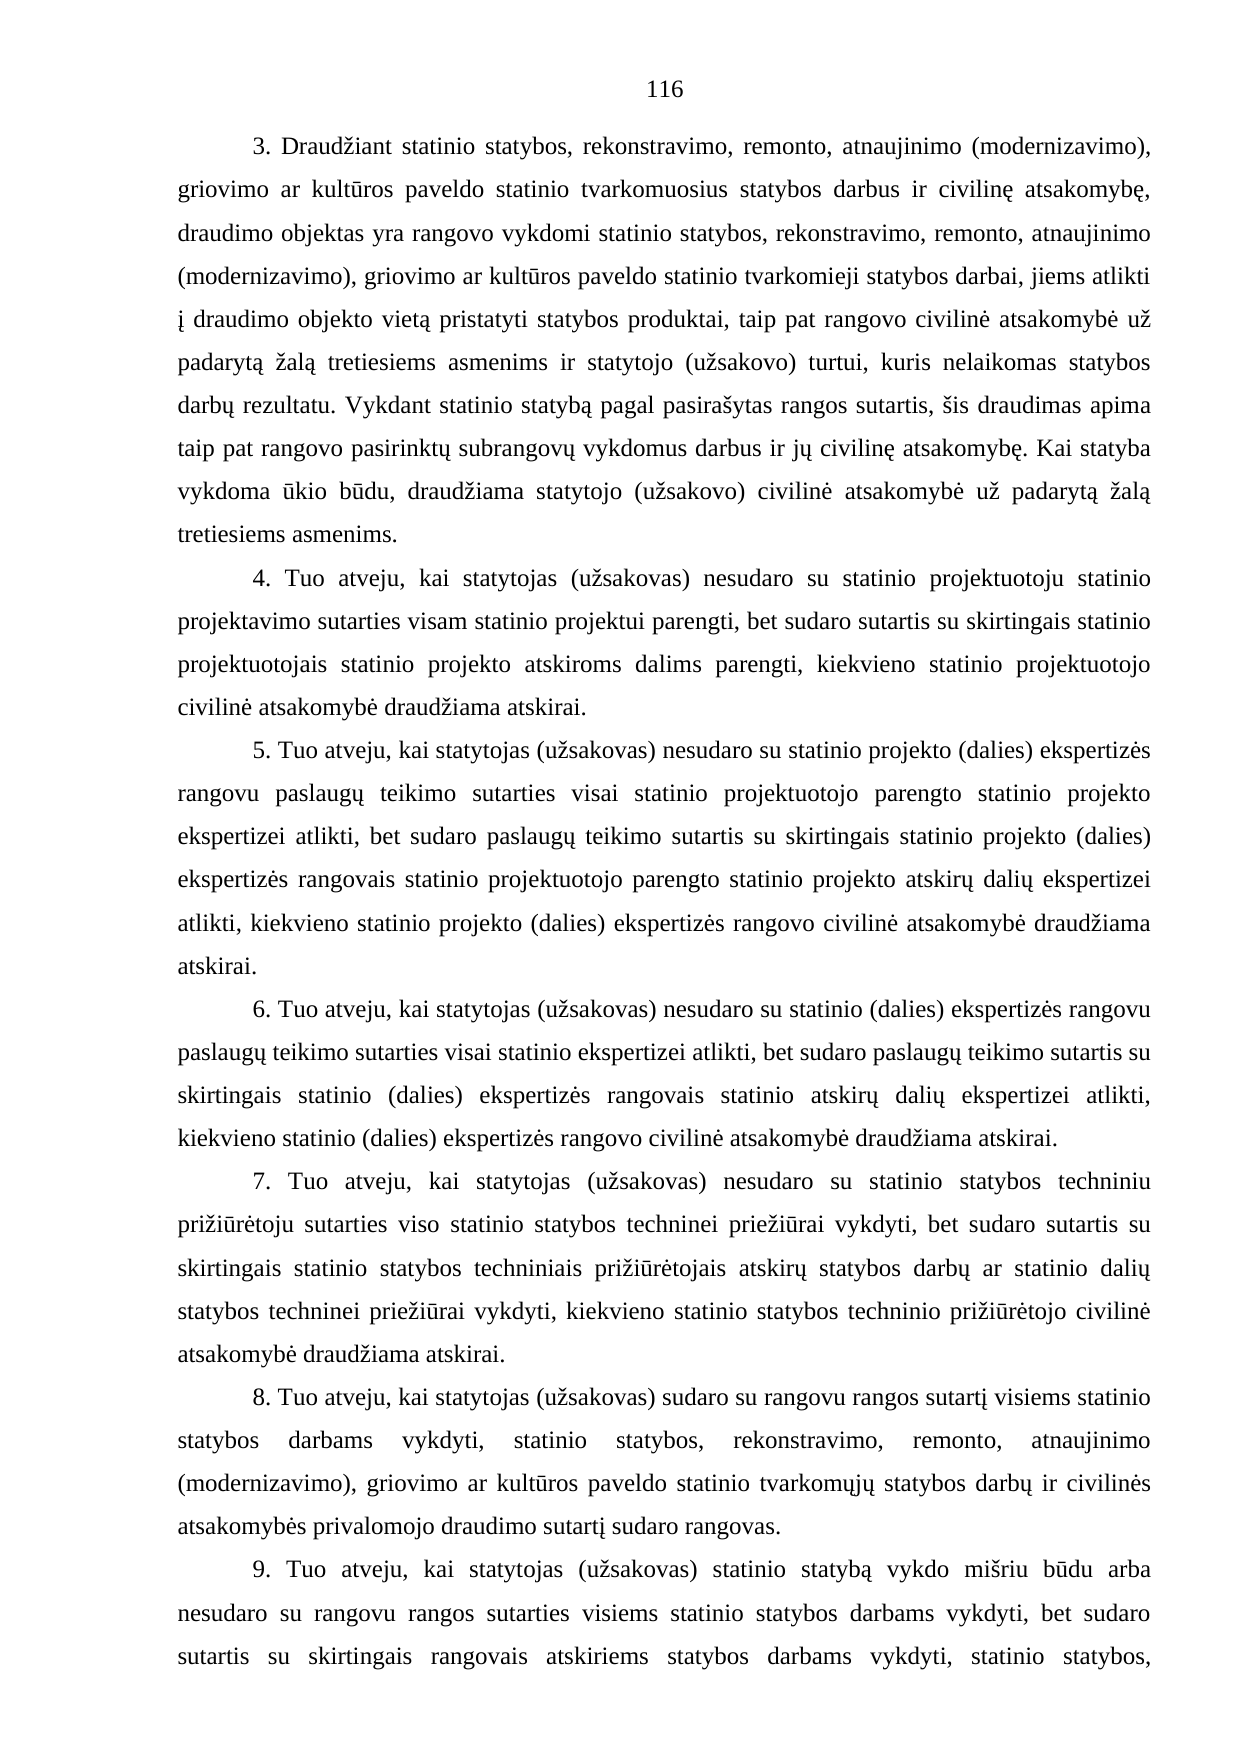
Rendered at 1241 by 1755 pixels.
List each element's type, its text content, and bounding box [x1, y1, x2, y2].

text 9. Tuo atveju, kai statytojas (užsakovas) statinio statybą vykdo mišriu būdu arba nesudaro su rangovu rangos sutarties visiems statinio statybos darbams vykdyti, bet sudaro sutartis su skirtingais rangovais atskiriems statybos darbams vykdyti, statinio statybos, [177, 1554, 1152, 1669]
text 6. Tuo atveju, kai statytojas (užsakovas) nesudaro su statinio (dalies) ekspertizės rangovu paslaugų teikimo sutarties visai statinio ekspertizei atlikti, bet sudaro paslaugų teikimo sutartis su skirtingais statinio (dalies) ekspertizės rangovais statinio atskirų dalių ekspertizei atlikti, kiekvieno statinio (dalies) ekspertizės rangovo civilinė atsakomybė draudžiama atskirai. [177, 994, 1152, 1152]
text 3. Draudžiant statinio statybos, rekonstravimo, remonto, atnaujinimo (modernizavimo), griovimo ar kultūros paveldo statinio tvarkomuosius statybos darbus ir civilinę atsakomybę, draudimo objektas yra rangovo vykdomi statinio statybos, rekonstravimo, remonto, atnaujinimo (modernizavimo), griovimo ar kultūros paveldo statinio tvarkomieji statybos darbai, jiems atlikti į draudimo objekto vietą pristatyti statybos produktai, taip pat rangovo civilinė atsakomybė už padarytą žalą tretiesiems asmenims ir statytojo (užsakovo) turtui, kuris nelaikomas statybos darbų rezultatu. Vykdant statinio statybą pagal pasirašytas rangos sutartis, šis draudimas apima taip pat rangovo pasirinktų subrangovų vykdomus darbus ir jų civilinę atsakomybę. Kai statyba vykdoma ūkio būdu, draudžiama statytojo (užsakovo) civilinė atsakomybė už padarytą žalą tretiesiems asmenims. [177, 131, 1152, 548]
text 8. Tuo atveju, kai statytojas (užsakovas) sudaro su rangovu rangos sutartį visiems statinio statybos darbams vykdyti, statinio statybos, rekonstravimo, remonto, atnaujinimo (modernizavimo), griovimo ar kultūros paveldo statinio tvarkomųjų statybos darbų ir civilinės atsakomybės privalomojo draudimo sutartį sudaro rangovas. [177, 1382, 1152, 1540]
text 4. Tuo atveju, kai statytojas (užsakovas) nesudaro su statinio projektuotoju statinio projektavimo sutarties visam statinio projektui parengti, bet sudaro sutartis su skirtingais statinio projektuotojais statinio projekto atskiroms dalims parengti, kiekvieno statinio projektuotojo civilinė atsakomybė draudžiama atskirai. [177, 563, 1152, 721]
text 5. Tuo atveju, kai statytojas (užsakovas) nesudaro su statinio projekto (dalies) ekspertizės rangovu paslaugų teikimo sutarties visai statinio projektuotojo parengto statinio projekto ekspertizei atlikti, bet sudaro paslaugų teikimo sutartis su skirtingais statinio projekto (dalies) ekspertizės rangovais statinio projektuotojo parengto statinio projekto atskirų dalių ekspertizei atlikti, kiekvieno statinio projekto (dalies) ekspertizės rangovo civilinė atsakomybė draudžiama atskirai. [177, 735, 1152, 979]
text 7. Tuo atveju, kai statytojas (užsakovas) nesudaro su statinio statybos techniniu prižiūrėtoju sutarties viso statinio statybos techninei priežiūrai vykdyti, bet sudaro sutartis su skirtingais statinio statybos techniniais prižiūrėtojais atskirų statybos darbų ar statinio dalių statybos techninei priežiūrai vykdyti, kiekvieno statinio statybos techninio prižiūrėtojo civilinė atsakomybė draudžiama atskirai. [177, 1166, 1152, 1368]
